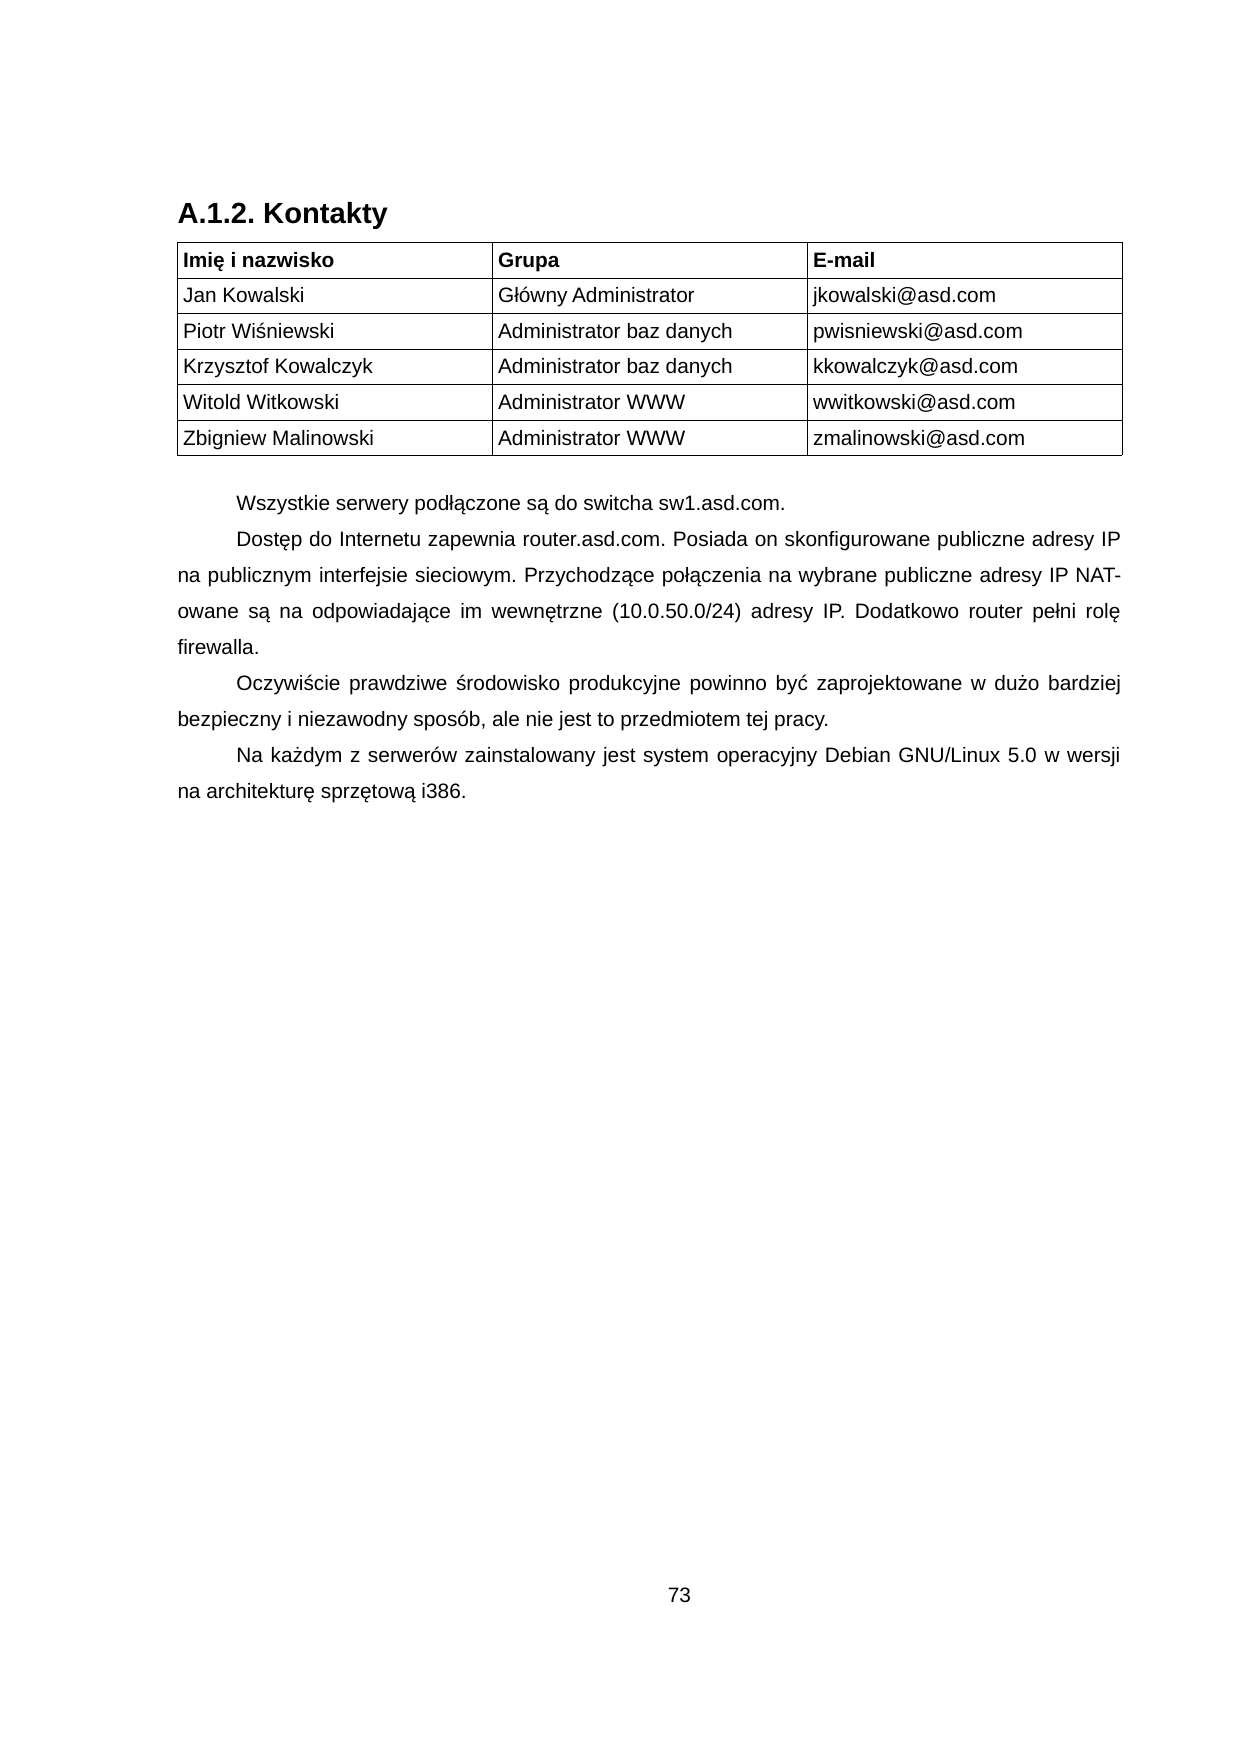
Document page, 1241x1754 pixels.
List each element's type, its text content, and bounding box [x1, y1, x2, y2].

table_cell Jan Kowalski [178, 279, 492, 313]
table_cell Administrator WWW [493, 421, 807, 455]
table_cell pwisniewski@asd.com [808, 314, 1122, 348]
text Oczywiście prawdziwe środowisko produkcyjne powinno być zaprojektowane w dużo bardziej bezpieczny i niezawodny sposób, ale nie jest to przedmiotem tej pracy. [177, 671, 1122, 731]
subtitle A.1.2. Kontakty [177, 196, 1122, 229]
table_cell wwitkowski@asd.com [808, 385, 1122, 419]
table_cell Witold Witkowski [178, 385, 492, 419]
table_cell Administrator baz danych [493, 314, 807, 348]
table_cell kkowalczyk@asd.com [808, 350, 1122, 384]
text Wszystkie serwery podłączone są do switcha sw1.asd.com. [177, 491, 1122, 515]
text Na każdym z serwerów zainstalowany jest system operacyjny Debian GNU/Linux 5.0 w wersji na architekturę sprzętową i386. [177, 743, 1122, 803]
table_cell Główny Administrator [493, 279, 807, 313]
table_cell zmalinowski@asd.com [808, 421, 1122, 455]
table_cell Administrator WWW [493, 385, 807, 419]
table_cell Piotr Wiśniewski [178, 314, 492, 348]
table_cell Administrator baz danych [493, 350, 807, 384]
table_header Grupa [493, 243, 807, 277]
text Dostęp do Internetu zapewnia router.asd.com. Posiada on skonfigurowane publiczne adresy IP na publicznym interfejsie sieciowym. Przychodzące połączenia na wybrane publiczne adresy IP NAT-owane są na odpowiadające im wewnętrzne (10.0.50.0/24) adresy IP. Dodatkowo router pełni rolę firewalla. [177, 527, 1122, 659]
table_cell Zbigniew Malinowski [178, 421, 492, 455]
table_cell Krzysztof Kowalczyk [178, 350, 492, 384]
table_cell jkowalski@asd.com [808, 279, 1122, 313]
table_header Imię i nazwisko [178, 243, 492, 277]
table_header E-mail [808, 243, 1122, 277]
